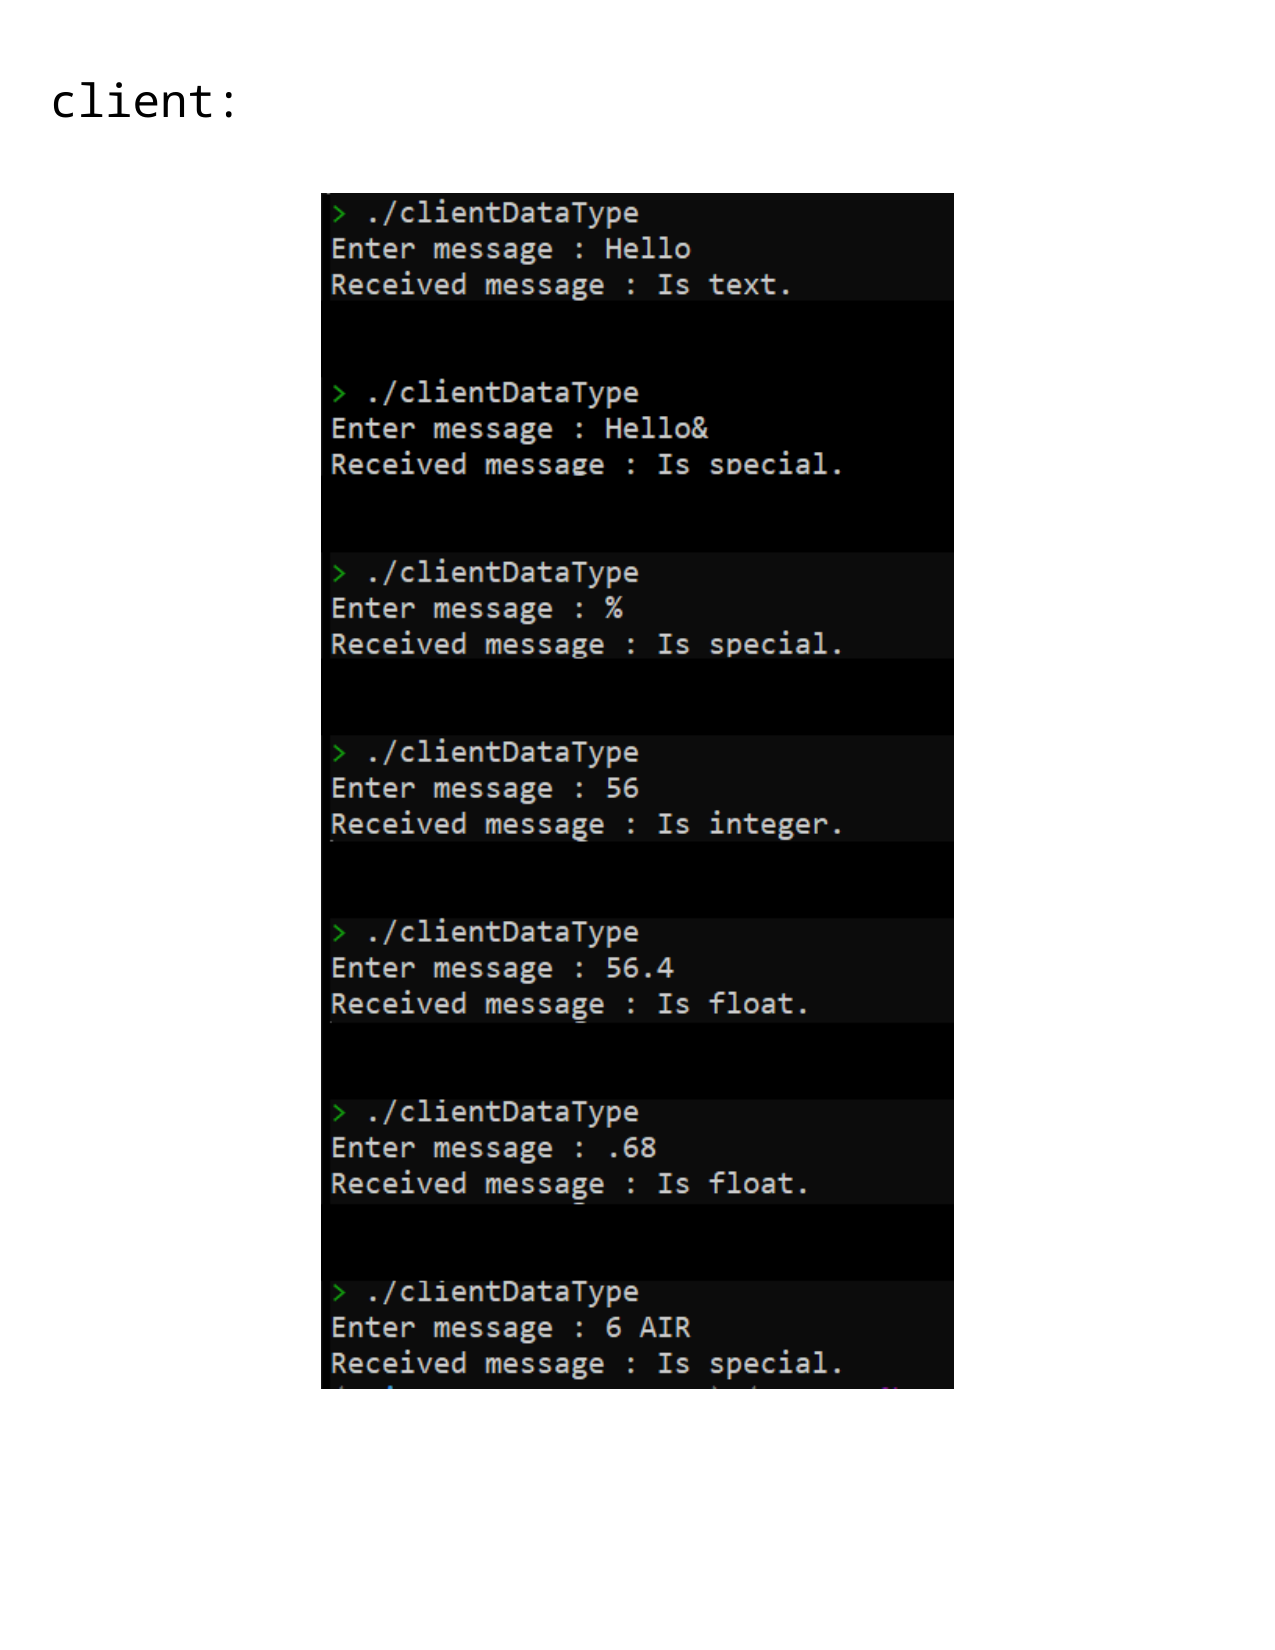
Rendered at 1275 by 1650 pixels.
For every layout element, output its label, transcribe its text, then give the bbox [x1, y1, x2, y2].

picture [321, 193, 954, 1389]
text client: [50, 69, 1225, 131]
